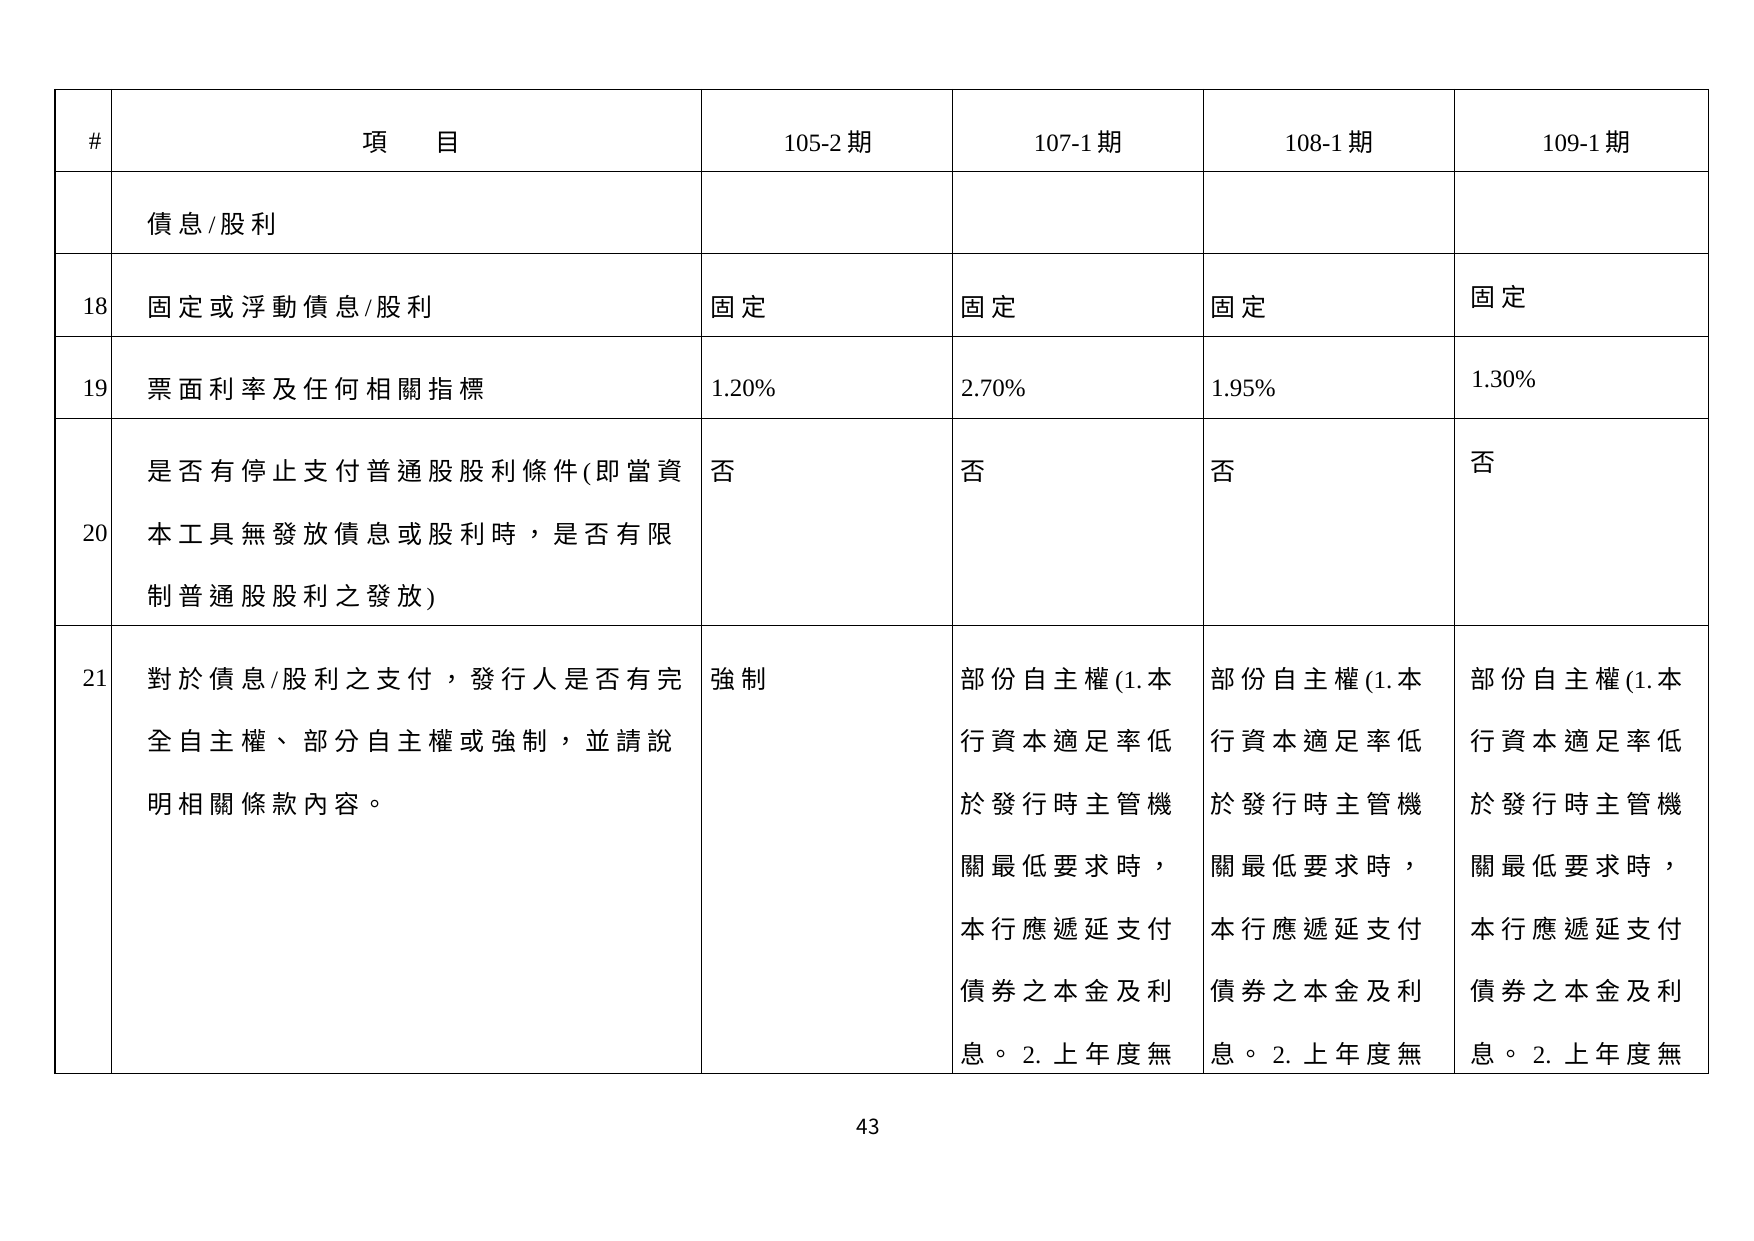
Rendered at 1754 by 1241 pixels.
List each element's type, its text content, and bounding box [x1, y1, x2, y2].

table_cell [702, 172, 952, 253]
table_cell 票面利率及任何相關指標 [112, 337, 701, 418]
table_cell 否 [1455, 419, 1708, 625]
table_header 項 目 [112, 90, 701, 171]
table_cell 固定 [1204, 254, 1454, 336]
table_cell 否 [1204, 419, 1454, 625]
table_cell [1204, 172, 1454, 253]
table_cell 2.70% [953, 337, 1203, 418]
table_cell 1.95% [1204, 337, 1454, 418]
table_cell 19 [56, 337, 111, 418]
table_header 108-1期 [1204, 90, 1454, 171]
table_cell 18 [56, 254, 111, 336]
table_cell 否 [702, 419, 952, 625]
table_cell [56, 172, 111, 253]
table_cell 部份自主權(1.本行資本適足率低於發行時主管機關最低要求時，本行應遞延支付債券之本金及利息。2. 上年度無 [1455, 626, 1708, 1073]
table_header # [56, 90, 111, 171]
table_header 109-1期 [1455, 90, 1708, 171]
table_cell 固定或浮動債息/股利 [112, 254, 701, 336]
table_cell 1.20% [702, 337, 952, 418]
table_header 107-1期 [953, 90, 1203, 171]
table_cell 固定 [953, 254, 1203, 336]
table_header 105-2期 [702, 90, 952, 171]
table_cell [1455, 172, 1708, 253]
table_cell 21 [56, 626, 111, 1073]
table_cell 固定 [1455, 254, 1708, 336]
table_cell 是否有停止支付普通股股利條件(即當資本工具無發放債息或股利時，是否有限制普通股股利之發放) [112, 419, 701, 625]
table_cell 債息/股利 [112, 172, 701, 253]
table_cell 對於債息/股利之支付，發行人是否有完全自主權、部分自主權或強制，並請說明相關條款內容。 [112, 626, 701, 1073]
table_cell 20 [56, 419, 111, 625]
table_cell 部份自主權(1.本行資本適足率低於發行時主管機關最低要求時，本行應遞延支付債券之本金及利息。2. 上年度無 [1204, 626, 1454, 1073]
table_cell 強制 [702, 626, 952, 1073]
table_cell 否 [953, 419, 1203, 625]
table_cell 固定 [702, 254, 952, 336]
table_cell 1.30% [1455, 337, 1708, 418]
table_cell [953, 172, 1203, 253]
table_cell 部份自主權(1.本行資本適足率低於發行時主管機關最低要求時，本行應遞延支付債券之本金及利息。2. 上年度無 [953, 626, 1203, 1073]
